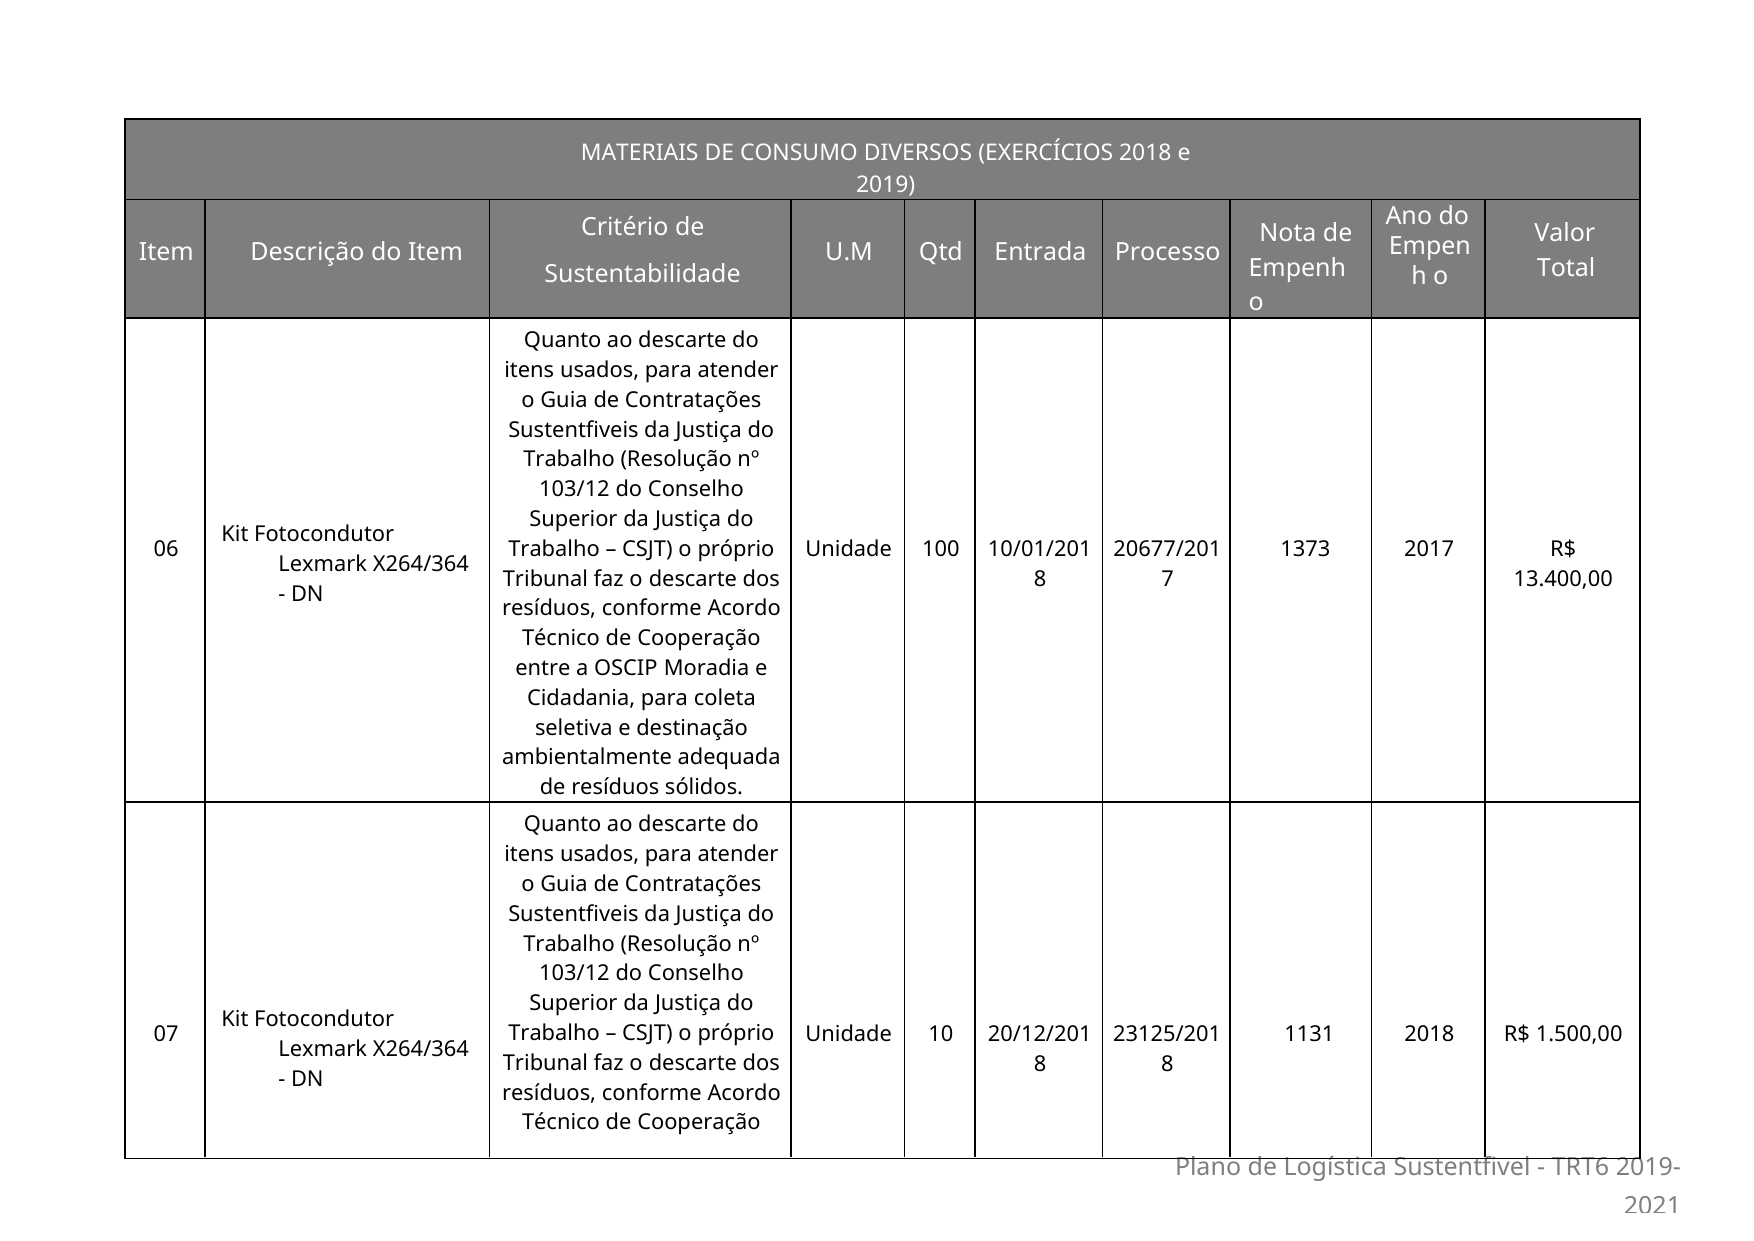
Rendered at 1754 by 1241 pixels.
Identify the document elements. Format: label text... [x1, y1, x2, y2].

table_cell 23125/2018 [1103, 803, 1229, 1157]
table_cell Critério de Sustentabilidade [490, 200, 790, 317]
table_cell Kit Fotocondutor Lexmark X264/364 - DN [206, 803, 489, 1157]
table_cell 20/12/2018 [976, 803, 1102, 1157]
table_cell 2017 [1372, 319, 1484, 801]
table_cell Unidade [792, 319, 904, 801]
table_cell 20677/2017 [1103, 319, 1229, 801]
table_cell Quanto ao descarte do itens usados, para atender o Guia de Contratações Sustentfiveis da Justiça do Trabalho (Resolução nº 103/12 do Conselho Superior da Justiça do Trabalho – CSJT) o próprio Tribunal faz o descarte dos resíduos, conforme Acordo Técnico de Cooperação entre a OSCIP Moradia e Cidadania, para coleta seletiva e destinação ambientalmente adequada de resíduos sólidos. [490, 319, 790, 801]
table_cell Processo [1103, 200, 1229, 317]
table_cell 2018 [1372, 803, 1484, 1146]
table_cell 10/01/2018 [976, 319, 1102, 801]
table_cell 100 [905, 319, 974, 801]
table_cell Valor Total [1486, 200, 1639, 317]
table_header MATERIAIS DE CONSUMO DIVERSOS (EXERCÍCIOS 2018 e 2019) [126, 120, 1639, 199]
table_cell Quanto ao descarte do itens usados, para atender o Guia de Contratações Sustentfiveis da Justiça do Trabalho (Resolução nº 103/12 do Conselho Superior da Justiça do Trabalho – CSJT) o próprio Tribunal faz o descarte dos resíduos, conforme Acordo Técnico de Cooperação [490, 803, 790, 1157]
table_cell Kit Fotocondutor Lexmark X264/364 - DN [206, 319, 489, 801]
table_cell Item [126, 200, 204, 317]
table_cell Nota de Empenho [1231, 200, 1371, 317]
table_cell 06 [126, 319, 204, 801]
table_cell 10 [905, 803, 974, 1157]
table_cell Qtd [905, 200, 974, 317]
table_cell Entrada [976, 200, 1102, 317]
table_cell R$ 1.500,00 [1486, 803, 1639, 1146]
table_cell U.M [792, 200, 904, 317]
table_cell 1373 [1231, 319, 1371, 801]
table_cell Ano do Empenh o [1372, 200, 1484, 317]
table_cell R$ 13.400,00 [1486, 319, 1639, 801]
table_cell 1131 [1231, 803, 1371, 1146]
table_cell Descrição do Item [206, 200, 489, 317]
table_cell 07 [126, 803, 204, 1157]
table_cell Unidade [792, 803, 904, 1157]
